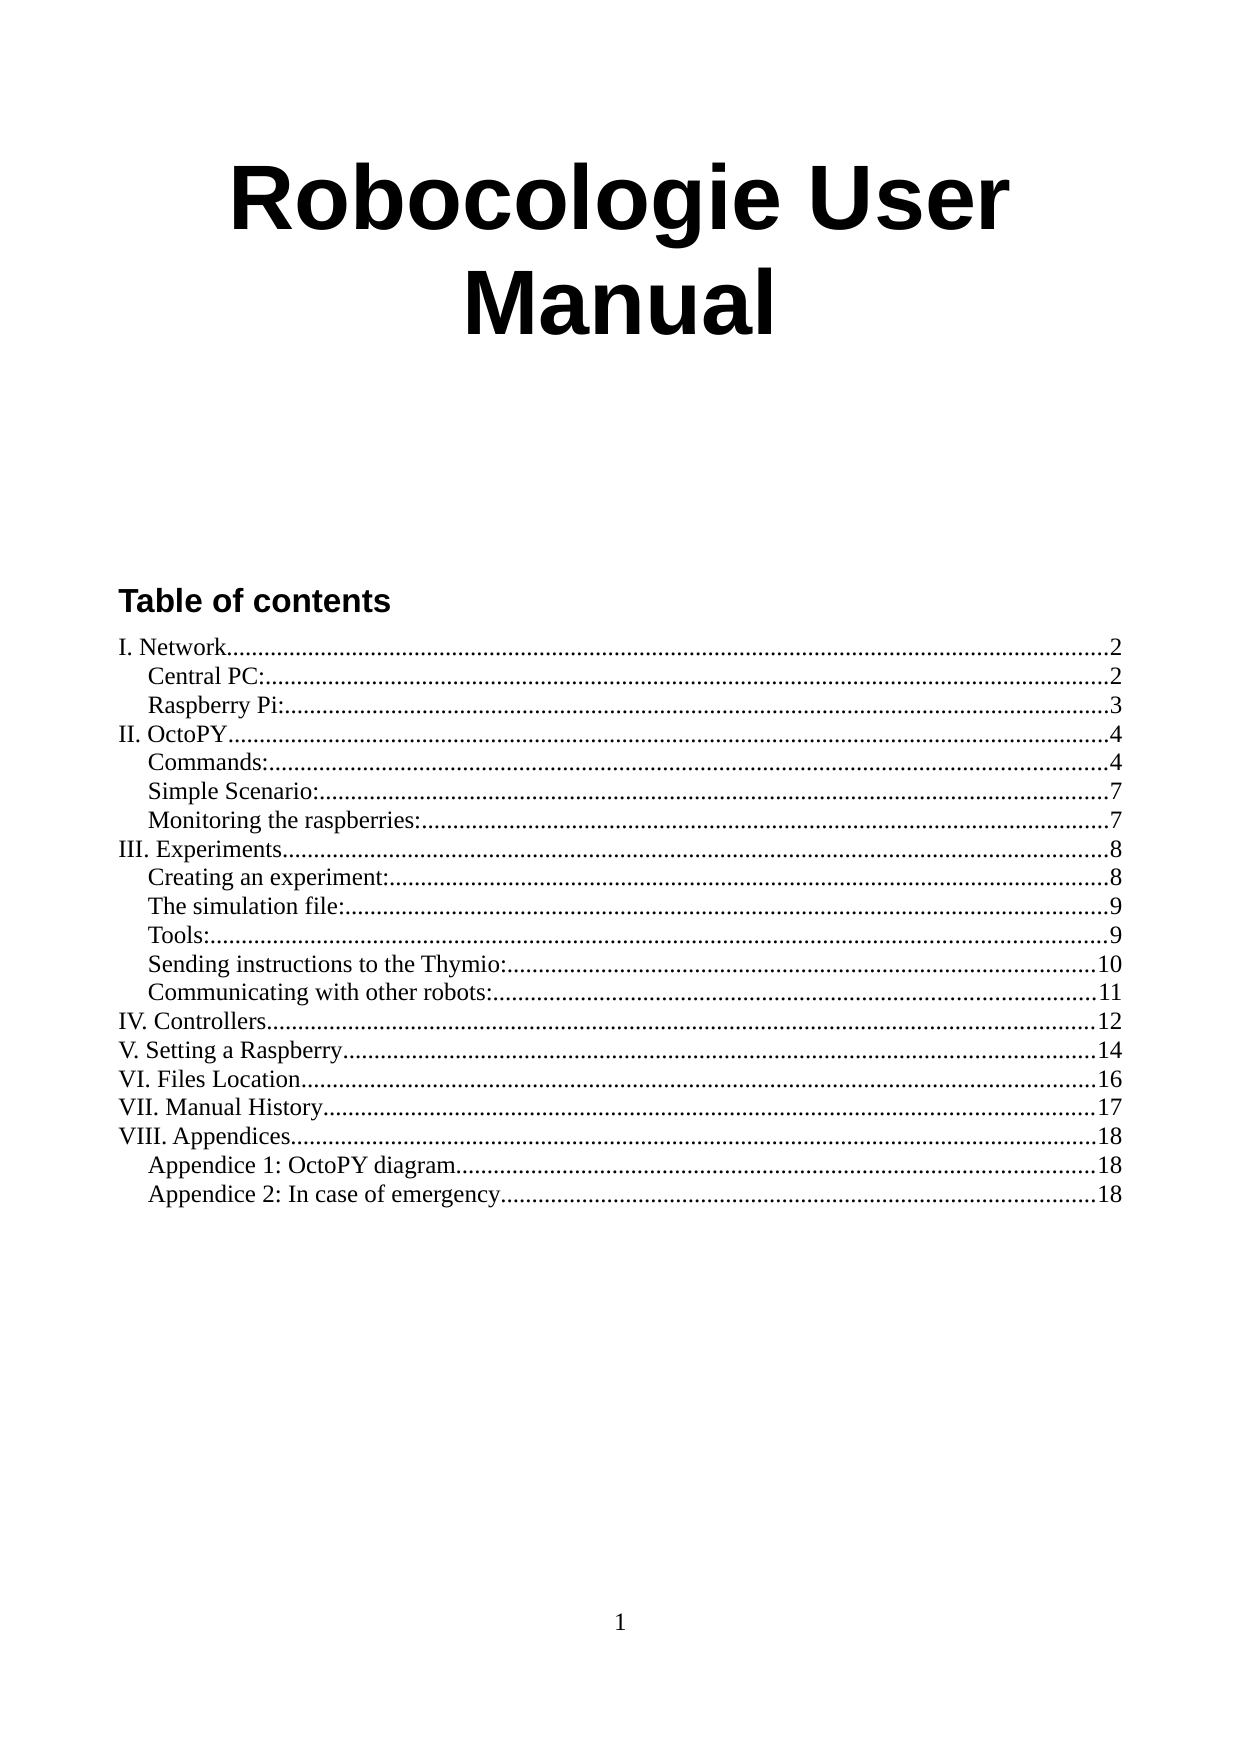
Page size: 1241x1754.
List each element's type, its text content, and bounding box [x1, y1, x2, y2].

subtitle VIII. Appendices 18 [118, 1121, 1122, 1150]
subtitle Monitoring the raspberries: 7 [148, 805, 1122, 834]
subtitle VI. Files Location 16 [118, 1064, 1122, 1092]
subtitle Raspberry Pi: 3 [148, 690, 1122, 719]
subtitle Simple Scenario: 7 [148, 776, 1122, 805]
subtitle Communicating with other robots: 11 [148, 977, 1122, 1006]
subtitle Tools: 9 [148, 920, 1122, 949]
subtitle Commands: 4 [148, 747, 1122, 776]
subtitle II. OctoPY 4 [118, 719, 1122, 747]
title Robocologie User Manual [118, 143, 1122, 354]
subtitle Creating an experiment: 8 [148, 862, 1122, 891]
subtitle Table of contents [118, 582, 1122, 620]
subtitle VII. Manual History 17 [118, 1092, 1122, 1121]
subtitle V. Setting a Raspberry 14 [118, 1035, 1122, 1064]
subtitle Appendice 2: In case of emergency 18 [148, 1179, 1122, 1207]
subtitle Appendice 1: OctoPY diagram 18 [148, 1150, 1122, 1179]
subtitle I. Network 2 [118, 632, 1122, 661]
subtitle III. Experiments 8 [118, 834, 1122, 862]
subtitle IV. Controllers 12 [118, 1006, 1122, 1035]
subtitle Sending instructions to the Thymio: 10 [148, 949, 1122, 977]
subtitle Central PC: 2 [148, 661, 1122, 690]
subtitle The simulation file: 9 [148, 891, 1122, 920]
